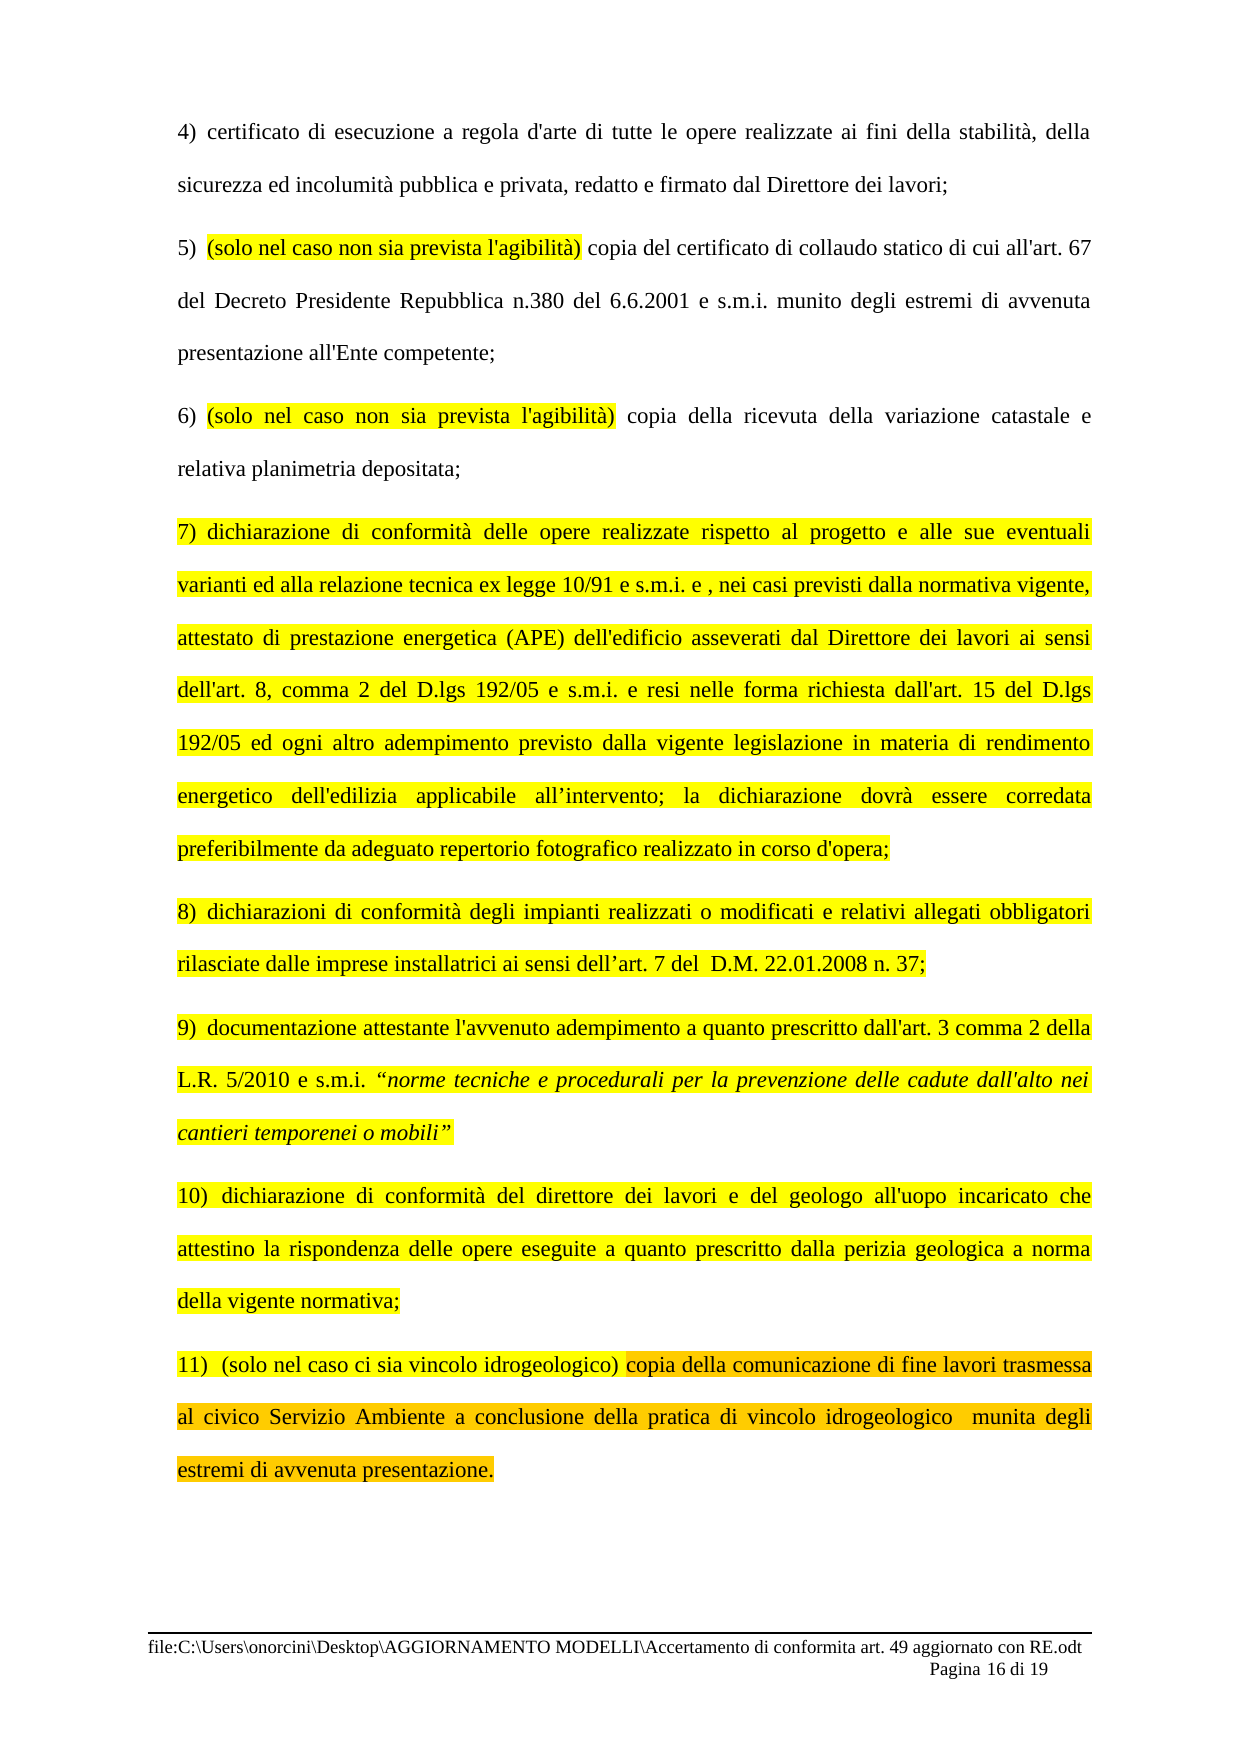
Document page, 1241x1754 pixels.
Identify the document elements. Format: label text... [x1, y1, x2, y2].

list dichiarazione di conformità del direttore dei lavori e del geologo all'uopo incaricato che attestino la rispondenza delle opere eseguite a quanto prescritto dalla perizia geologica a norma della vigente normativa; [177, 1182, 1092, 1314]
list (solo nel caso ci sia vincolo idrogeologico) copia della comunicazione di fine lavori trasmessa al civico Servizio Ambiente a conclusione della pratica di vincolo idrogeologico munita degli estremi di avvenuta presentazione. [177, 1351, 1092, 1482]
list (solo nel caso non sia prevista l'agibilità) copia del certificato di collaudo statico di cui all'art. 67 del Decreto Presidente Repubblica n.380 del 6.6.2001 e s.m.i. munito degli estremi di avvenuta presentazione all'Ente competente; [177, 234, 1092, 366]
list dichiarazioni di conformità degli impianti realizzati o modificati e relativi allegati obbligatori rilasciate dalle imprese installatrici ai sensi dell’art. 7 del D.M. 22.01.2008 n. 37; [177, 898, 1092, 977]
list dichiarazione di conformità delle opere realizzate rispetto al progetto e alle sue eventuali varianti ed alla relazione tecnica ex legge 10/91 e s.m.i. e , nei casi previsti dalla normativa vigente, attestato di prestazione energetica (APE) dell'edificio asseverati dal Direttore dei lavori ai sensi dell'art. 8, comma 2 del D.lgs 192/05 e s.m.i. e resi nelle forma richiesta dall'art. 15 del D.lgs 192/05 ed ogni altro adempimento previsto dalla vigente legislazione in materia di rendimento energetico dell'edilizia applicabile all’intervento; la dichiarazione dovrà essere corredata preferibilmente da adeguato repertorio fotografico realizzato in corso d'opera; [177, 518, 1092, 861]
list documentazione attestante l'avvenuto adempimento a quanto prescritto dall'art. 3 comma 2 della L.R. 5/2010 e s.m.i. “norme tecniche e procedurali per la prevenzione delle cadute dall'alto nei cantieri temporenei o mobili” [177, 1013, 1092, 1145]
list certificato di esecuzione a regola d'arte di tutte le opere realizzate ai fini della stabilità, della sicurezza ed incolumità pubblica e privata, redatto e firmato dal Direttore dei lavori; [177, 118, 1092, 197]
list (solo nel caso non sia prevista l'agibilità) copia della ricevuta della variazione catastale e relativa planimetria depositata; [177, 402, 1092, 482]
